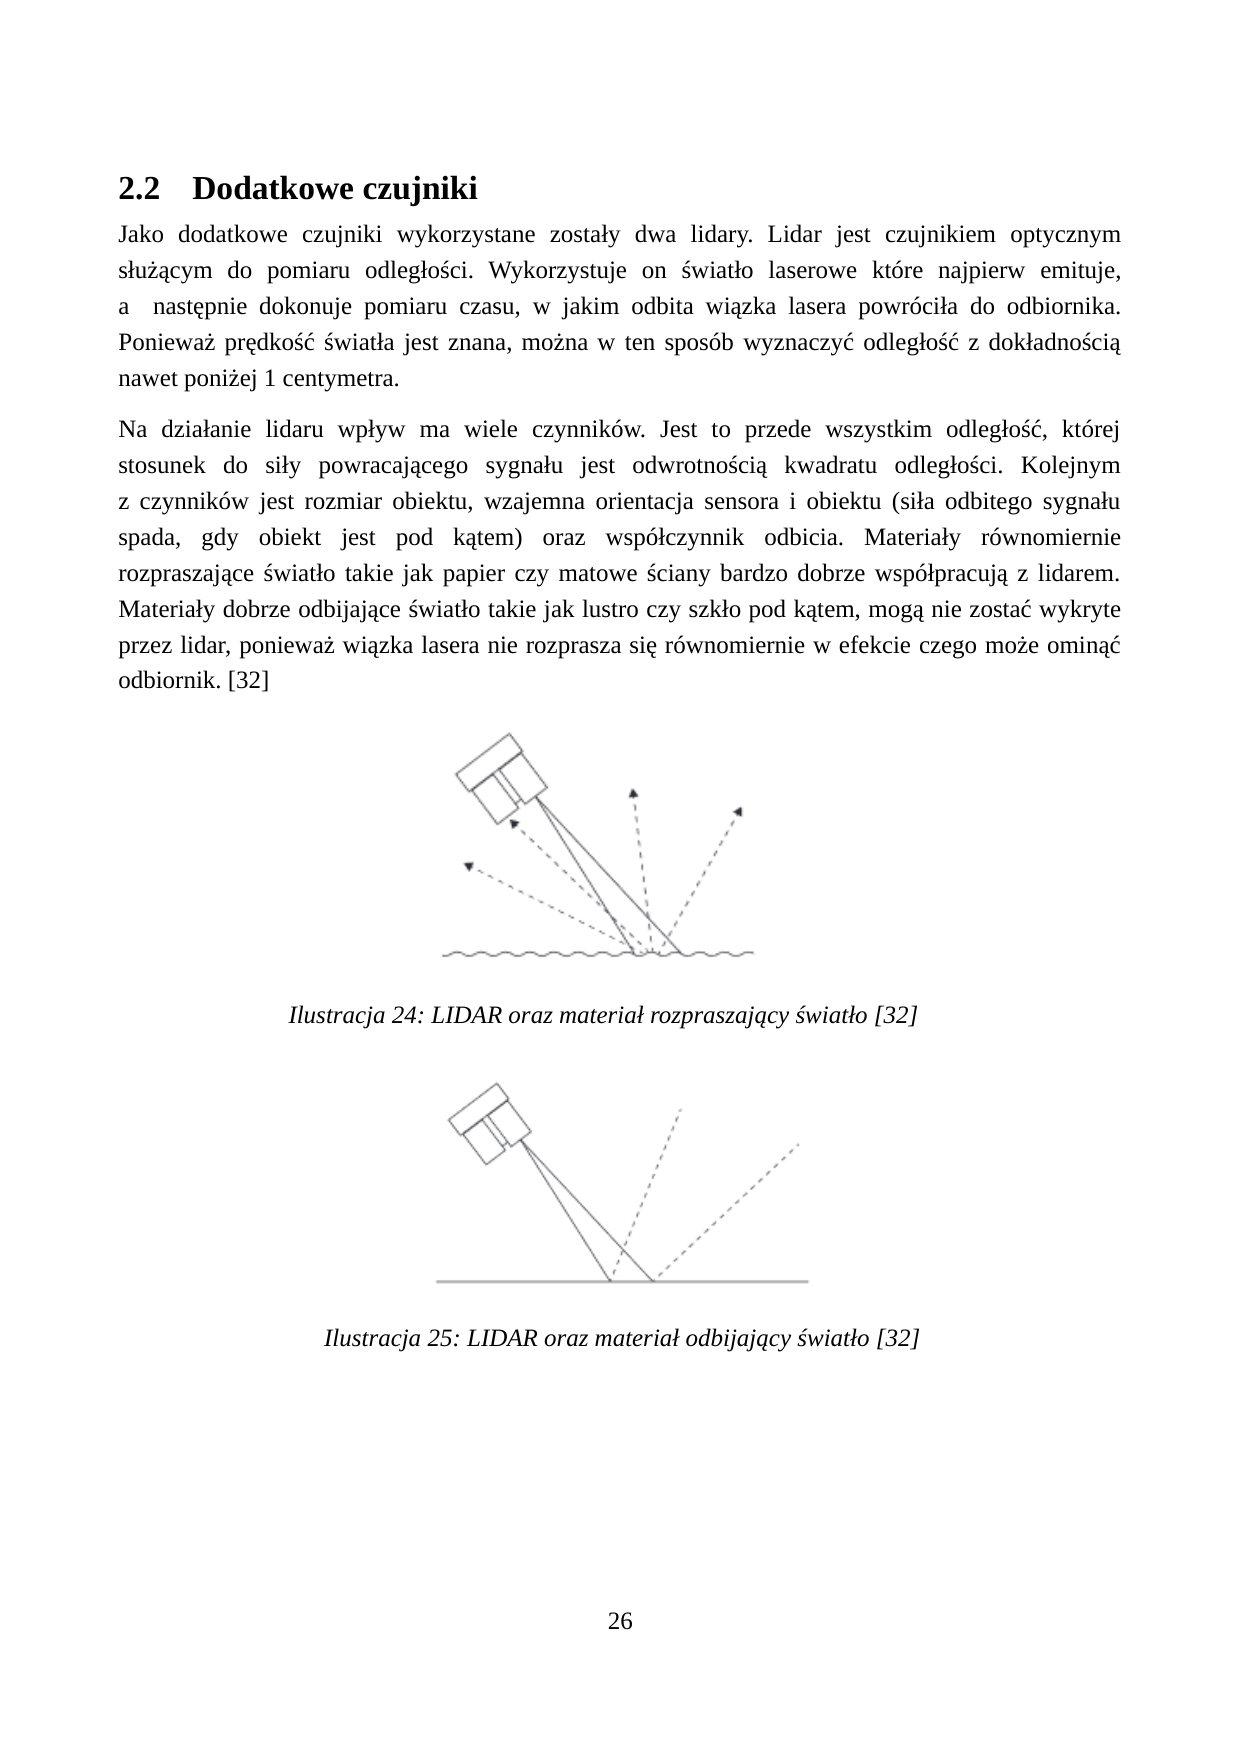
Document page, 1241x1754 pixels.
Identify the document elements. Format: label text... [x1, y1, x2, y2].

text Jako dodatkowe czujniki wykorzystane zostały dwa lidary. Lidar jest czujnikiem optycznym służącym do pomiaru odległości. Wykorzystuje on światło laserowe które najpierw emituje, a następnie dokonuje pomiaru czasu, w jakim odbita wiązka lasera powróciła do odbiornika. Ponieważ prędkość światła jest znana, można w ten sposób wyznaczyć odległość z dokładnością nawet poniżej 1 centymetra. [118, 219, 1122, 392]
picture [429, 1076, 818, 1293]
text Na działanie lidaru wpływ ma wiele czynników. Jest to przede wszystkim odległość, której stosunek do siły powracającego sygnału jest odwrotnością kwadratu odległości. Kolejnym z czynników jest rozmiar obiektu, wzajemna orientacja sensora i obiektu (siła odbitego sygnału spada, gdy obiekt jest pod kątem) oraz współczynnik odbicia. Materiały równomiernie rozpraszające światło takie jak papier czy matowe ściany bardzo dobrze współpracują z lidarem. Materiały dobrze odbijające światło takie jak lustro czy szkło pod kątem, mogą nie zostać wykryte przez lidar, ponieważ wiązka lasera nie rozprasza się równomiernie w efekcie czego może ominąć odbiornik. [32] [118, 414, 1122, 694]
text Ilustracja 25: LIDAR oraz materiał odbijający światło [32] [294, 1323, 952, 1352]
subtitle Dodatkowe czujniki [118, 168, 1122, 207]
text Ilustracja 24: LIDAR oraz materiał rozpraszający światło [32] [268, 1001, 941, 1029]
picture [436, 728, 773, 971]
